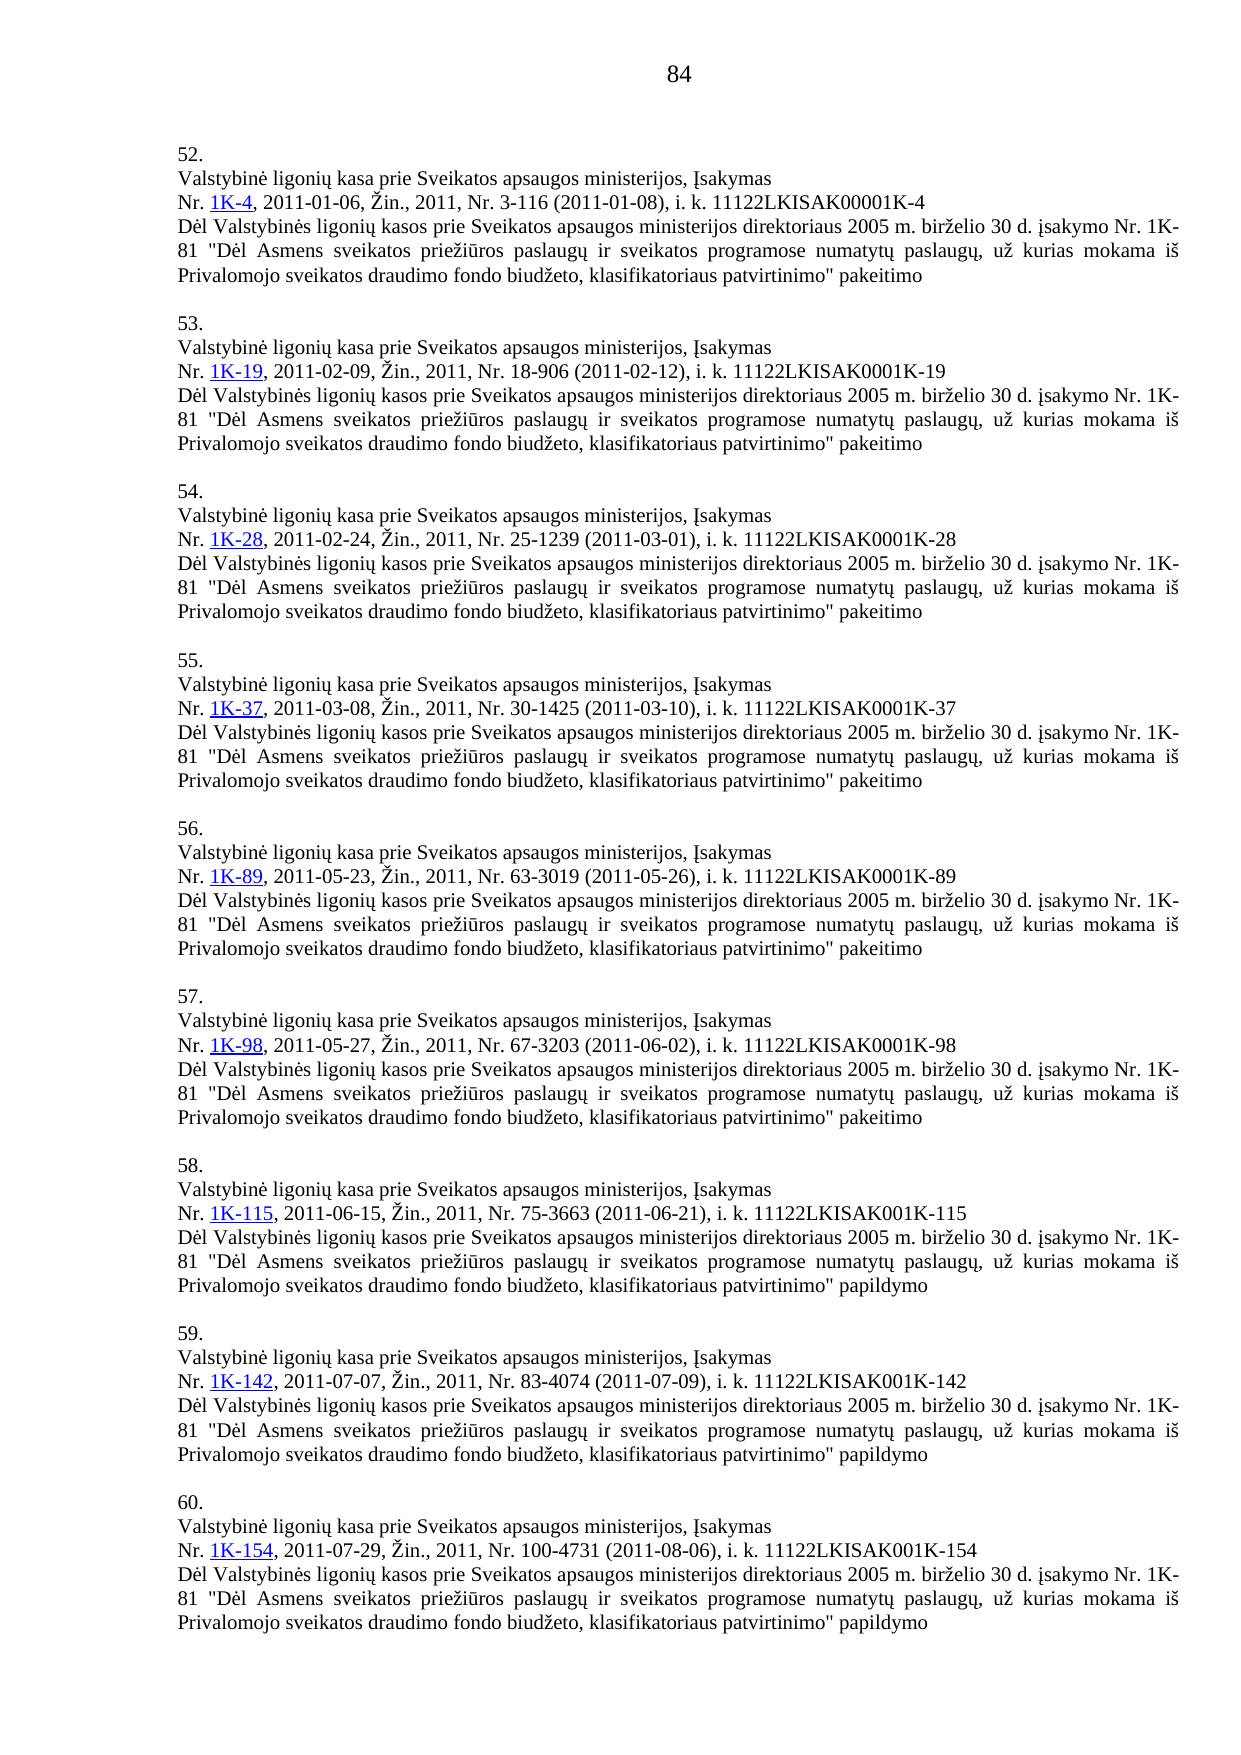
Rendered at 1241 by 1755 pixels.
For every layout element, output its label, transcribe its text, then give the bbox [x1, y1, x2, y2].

text Dėl Valstybinės ligonių kasos prie Sveikatos apsaugos ministerijos direktoriaus 2005 m. birželio 30 d. įsakymo Nr. 1K-81 "Dėl Asmens sveikatos priežiūros paslaugų ir sveikatos programose numatytų paslaugų, už kurias mokama iš Privalomojo sveikatos draudimo fondo biudžeto, klasifikatoriaus patvirtinimo" pakeitimo [177, 888, 1181, 960]
text Nr. 1K-19, 2011-02-09, Žin., 2011, Nr. 18-906 (2011-02-12), i. k. 11122LKISAK0001K-19 [177, 359, 1181, 383]
text Valstybinė ligonių kasa prie Sveikatos apsaugos ministerijos, Įsakymas [177, 1345, 1181, 1369]
text Valstybinė ligonių kasa prie Sveikatos apsaugos ministerijos, Įsakymas [177, 503, 1181, 527]
text Dėl Valstybinės ligonių kasos prie Sveikatos apsaugos ministerijos direktoriaus 2005 m. birželio 30 d. įsakymo Nr. 1K-81 "Dėl Asmens sveikatos priežiūros paslaugų ir sveikatos programose numatytų paslaugų, už kurias mokama iš Privalomojo sveikatos draudimo fondo biudžeto, klasifikatoriaus patvirtinimo" papildymo [177, 1393, 1181, 1466]
text Valstybinė ligonių kasa prie Sveikatos apsaugos ministerijos, Įsakymas [177, 1177, 1181, 1201]
text Nr. 1K-154, 2011-07-29, Žin., 2011, Nr. 100-4731 (2011-08-06), i. k. 11122LKISAK001K-154 [177, 1538, 1181, 1562]
text Valstybinė ligonių kasa prie Sveikatos apsaugos ministerijos, Įsakymas [177, 1514, 1181, 1538]
text Valstybinė ligonių kasa prie Sveikatos apsaugos ministerijos, Įsakymas [177, 1008, 1181, 1032]
text 59. [177, 1321, 1181, 1345]
text Dėl Valstybinės ligonių kasos prie Sveikatos apsaugos ministerijos direktoriaus 2005 m. birželio 30 d. įsakymo Nr. 1K-81 "Dėl Asmens sveikatos priežiūros paslaugų ir sveikatos programose numatytų paslaugų, už kurias mokama iš Privalomojo sveikatos draudimo fondo biudžeto, klasifikatoriaus patvirtinimo" papildymo [177, 1562, 1181, 1634]
text 58. [177, 1153, 1181, 1177]
text 53. [177, 311, 1181, 335]
text Nr. 1K-28, 2011-02-24, Žin., 2011, Nr. 25-1239 (2011-03-01), i. k. 11122LKISAK0001K-28 [177, 527, 1181, 551]
text 55. [177, 647, 1181, 672]
text Dėl Valstybinės ligonių kasos prie Sveikatos apsaugos ministerijos direktoriaus 2005 m. birželio 30 d. įsakymo Nr. 1K-81 "Dėl Asmens sveikatos priežiūros paslaugų ir sveikatos programose numatytų paslaugų, už kurias mokama iš Privalomojo sveikatos draudimo fondo biudžeto, klasifikatoriaus patvirtinimo" pakeitimo [177, 1057, 1181, 1129]
text Valstybinė ligonių kasa prie Sveikatos apsaugos ministerijos, Įsakymas [177, 672, 1181, 696]
text Valstybinė ligonių kasa prie Sveikatos apsaugos ministerijos, Įsakymas [177, 840, 1181, 864]
text Nr. 1K-98, 2011-05-27, Žin., 2011, Nr. 67-3203 (2011-06-02), i. k. 11122LKISAK0001K-98 [177, 1032, 1181, 1057]
text 60. [177, 1490, 1181, 1514]
text 52. [177, 142, 1181, 166]
text 54. [177, 479, 1181, 503]
text 56. [177, 816, 1181, 840]
text Valstybinė ligonių kasa prie Sveikatos apsaugos ministerijos, Įsakymas [177, 166, 1181, 190]
text Valstybinė ligonių kasa prie Sveikatos apsaugos ministerijos, Įsakymas [177, 335, 1181, 359]
text Dėl Valstybinės ligonių kasos prie Sveikatos apsaugos ministerijos direktoriaus 2005 m. birželio 30 d. įsakymo Nr. 1K-81 "Dėl Asmens sveikatos priežiūros paslaugų ir sveikatos programose numatytų paslaugų, už kurias mokama iš Privalomojo sveikatos draudimo fondo biudžeto, klasifikatoriaus patvirtinimo" papildymo [177, 1225, 1181, 1297]
text Dėl Valstybinės ligonių kasos prie Sveikatos apsaugos ministerijos direktoriaus 2005 m. birželio 30 d. įsakymo Nr. 1K-81 "Dėl Asmens sveikatos priežiūros paslaugų ir sveikatos programose numatytų paslaugų, už kurias mokama iš Privalomojo sveikatos draudimo fondo biudžeto, klasifikatoriaus patvirtinimo" pakeitimo [177, 551, 1181, 623]
text Dėl Valstybinės ligonių kasos prie Sveikatos apsaugos ministerijos direktoriaus 2005 m. birželio 30 d. įsakymo Nr. 1K-81 "Dėl Asmens sveikatos priežiūros paslaugų ir sveikatos programose numatytų paslaugų, už kurias mokama iš Privalomojo sveikatos draudimo fondo biudžeto, klasifikatoriaus patvirtinimo" pakeitimo [177, 383, 1181, 455]
text Nr. 1K-4, 2011-01-06, Žin., 2011, Nr. 3-116 (2011-01-08), i. k. 11122LKISAK00001K-4 [177, 190, 1181, 214]
text Nr. 1K-115, 2011-06-15, Žin., 2011, Nr. 75-3663 (2011-06-21), i. k. 11122LKISAK001K-115 [177, 1201, 1181, 1225]
text Nr. 1K-89, 2011-05-23, Žin., 2011, Nr. 63-3019 (2011-05-26), i. k. 11122LKISAK0001K-89 [177, 864, 1181, 888]
text Dėl Valstybinės ligonių kasos prie Sveikatos apsaugos ministerijos direktoriaus 2005 m. birželio 30 d. įsakymo Nr. 1K-81 "Dėl Asmens sveikatos priežiūros paslaugų ir sveikatos programose numatytų paslaugų, už kurias mokama iš Privalomojo sveikatos draudimo fondo biudžeto, klasifikatoriaus patvirtinimo" pakeitimo [177, 214, 1181, 287]
text Nr. 1K-142, 2011-07-07, Žin., 2011, Nr. 83-4074 (2011-07-09), i. k. 11122LKISAK001K-142 [177, 1369, 1181, 1393]
text Nr. 1K-37, 2011-03-08, Žin., 2011, Nr. 30-1425 (2011-03-10), i. k. 11122LKISAK0001K-37 [177, 696, 1181, 720]
text Dėl Valstybinės ligonių kasos prie Sveikatos apsaugos ministerijos direktoriaus 2005 m. birželio 30 d. įsakymo Nr. 1K-81 "Dėl Asmens sveikatos priežiūros paslaugų ir sveikatos programose numatytų paslaugų, už kurias mokama iš Privalomojo sveikatos draudimo fondo biudžeto, klasifikatoriaus patvirtinimo" pakeitimo [177, 720, 1181, 792]
text 57. [177, 984, 1181, 1008]
